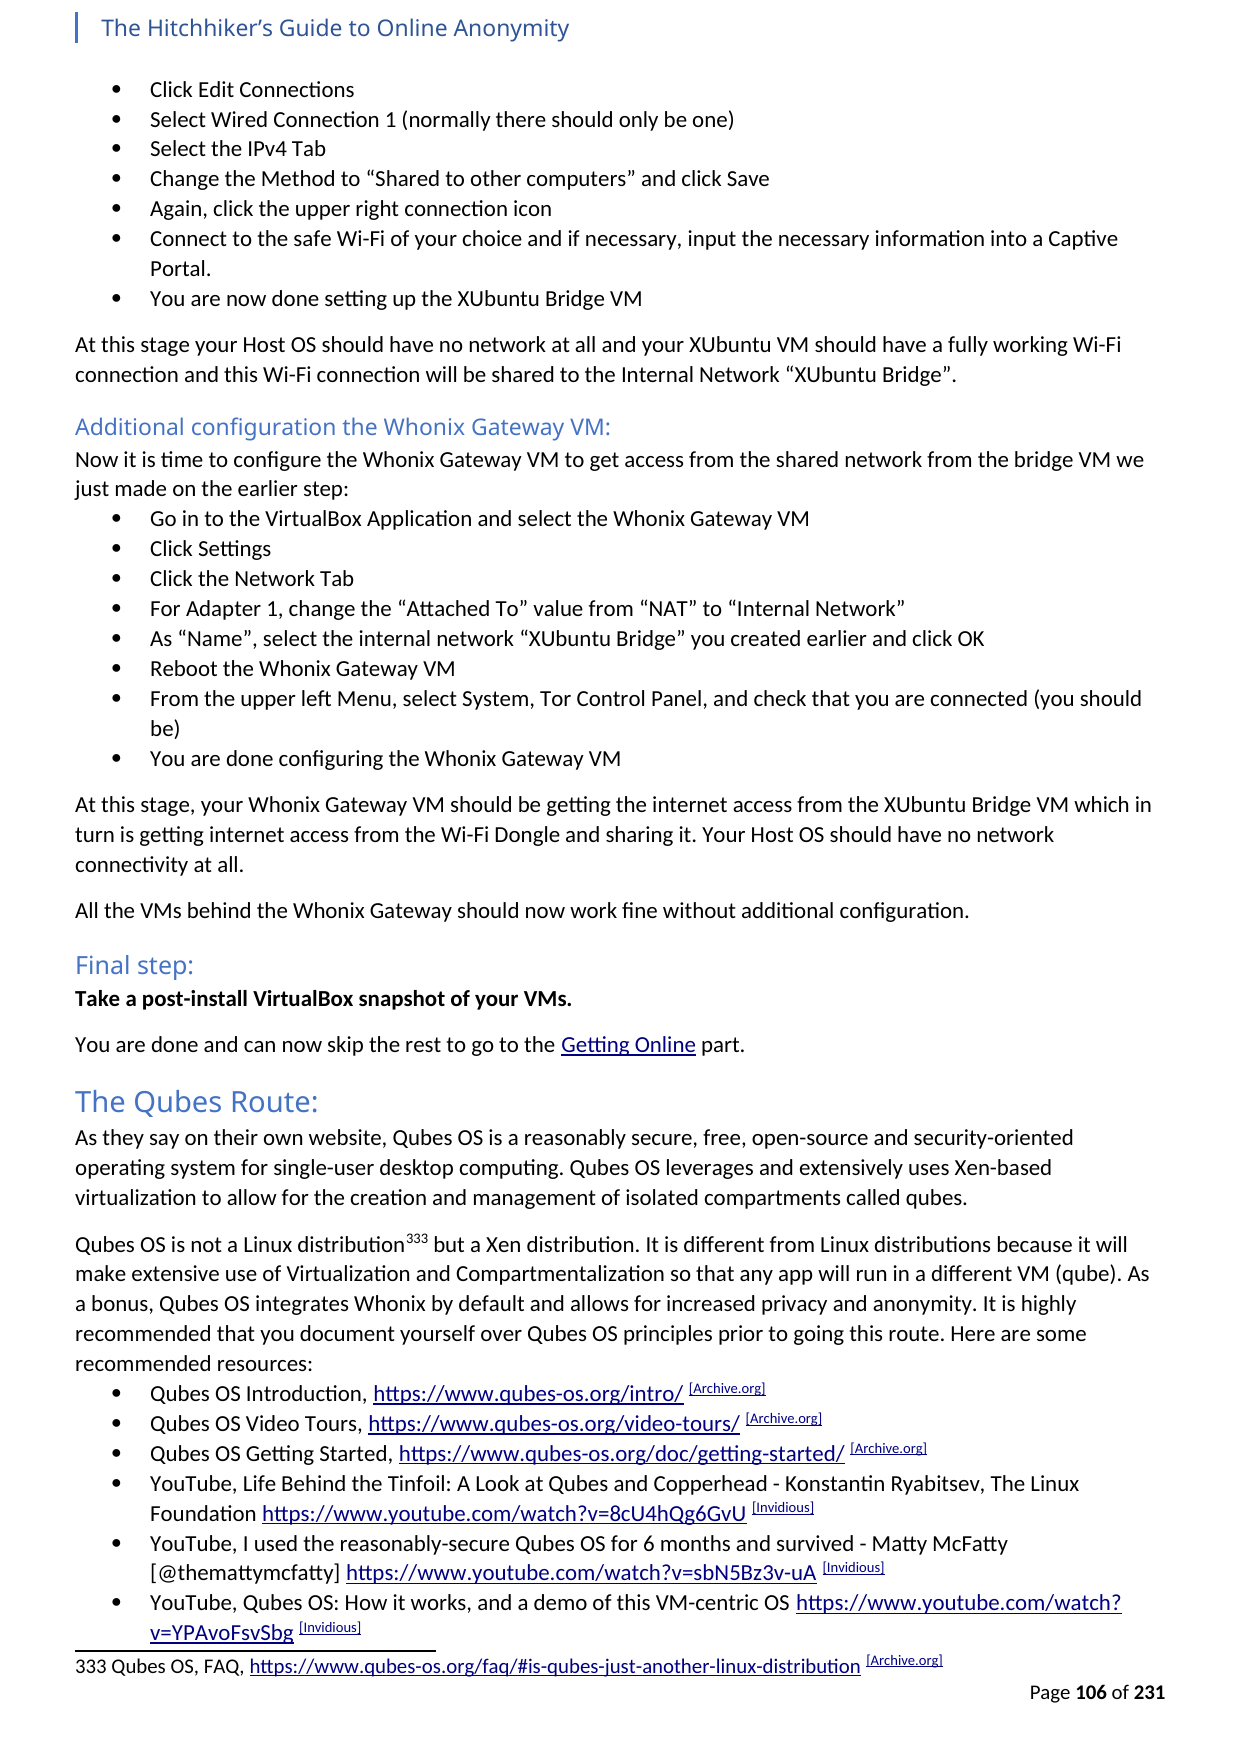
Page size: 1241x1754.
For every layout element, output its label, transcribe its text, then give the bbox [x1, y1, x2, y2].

subtitle Additional configuration the Whonix Gateway VM: [75, 411, 1165, 442]
text Take a post-install VirtualBox snapshot of your VMs. [75, 984, 1165, 1012]
list Select the IPv4 Tab [112, 134, 1165, 163]
list YouTube, I used the reasonably-secure Qubes OS for 6 months and survived - Matty McFatty [@themattymcfatty] https://www.youtube.com/watch?v=sbN5Bz3v-uA [Invidious] [112, 1529, 1165, 1587]
list Click the Network Tab [112, 564, 1165, 592]
text You are done and can now skip the rest to go to the Getting Online part. [75, 1030, 1165, 1058]
list Qubes OS Video Tours, https://www.qubes-os.org/video-tours/ [Archive.org] [112, 1409, 1165, 1437]
text At this stage your Host OS should have no network at all and your XUbuntu VM should have a fully working Wi-Fi connection and this Wi-Fi connection will be shared to the Internal Network “XUbuntu Bridge”. [75, 331, 1165, 388]
text Qubes OS is not a Linux distribution but a Xen distribution. It is different from Linux distributions because it will make extensive use of Virtualization and Compartmentalization so that any app will run in a different VM (qube). As a bonus, Qubes OS integrates Whonix by default and allows for increased privacy and anonymity. It is highly recommended that you document yourself over Qubes OS principles prior to going this route. Here are some recommended resources: [75, 1230, 1165, 1377]
list Change the Method to “Shared to other computers” and click Save [112, 164, 1165, 192]
list Qubes OS Getting Started, https://www.qubes-os.org/doc/getting-started/ [Archive.org] [112, 1439, 1165, 1467]
subtitle The Qubes Route: [75, 1081, 1165, 1121]
list As “Name”, select the internal network “XUbuntu Bridge” you created earlier and click OK [112, 624, 1165, 652]
list For Adapter 1, change the “Attached To” value from “NAT” to “Internal Network” [112, 594, 1165, 622]
list Click Edit Connections [112, 75, 1165, 103]
list You are done configuring the Whonix Gateway VM [112, 744, 1165, 772]
list Qubes OS Introduction, https://www.qubes-os.org/intro/ [Archive.org] [112, 1379, 1165, 1407]
text All the VMs behind the Whonix Gateway should now work fine without additional configuration. [75, 897, 1165, 924]
text Now it is time to configure the Whonix Gateway VM to get access from the shared network from the bridge VM we just made on the earlier step: [75, 445, 1165, 503]
list Connect to the safe Wi-Fi of your choice and if necessary, input the necessary information into a Captive Portal. [112, 224, 1165, 282]
list Reboot the Whonix Gateway VM [112, 654, 1165, 682]
list Select Wired Connection 1 (normally there should only be one) [112, 105, 1165, 133]
list From the upper left Menu, select System, Tor Control Panel, and check that you are connected (you should be) [112, 684, 1165, 742]
list Go in to the VirtualBox Application and select the Whonix Gateway VM [112, 504, 1165, 532]
list Again, click the upper right connection icon [112, 194, 1165, 222]
list YouTube, Qubes OS: How it works, and a demo of this VM-centric OS https://www.youtube.com/watch?v=YPAvoFsvSbg [Invidious] [112, 1588, 1165, 1646]
text At this stage, your Whonix Gateway VM should be getting the internet access from the XUbuntu Bridge VM which in turn is getting internet access from the Wi-Fi Dongle and sharing it. Your Host OS should have no network connectivity at all. [75, 790, 1165, 878]
text As they say on their own website, Qubes OS is a reasonably secure, free, open-source and security-oriented operating system for single-user desktop computing. Qubes OS leverages and extensively uses Xen-based virtualization to allow for the creation and management of isolated compartments called qubes. [75, 1123, 1165, 1211]
list You are now done setting up the XUbuntu Bridge VM [112, 284, 1165, 312]
list Click Settings [112, 534, 1165, 562]
text Qubes OS, FAQ, https://www.qubes-os.org/faq/#is-qubes-just-another-linux-distribution [Archive.org] [75, 1651, 1165, 1679]
subtitle Final step: [75, 947, 1165, 981]
list YouTube, Life Behind the Tinfoil: A Look at Qubes and Copperhead - Konstantin Ryabitsev, The Linux Foundation https://www.youtube.com/watch?v=8cU4hQg6GvU [Invidious] [112, 1469, 1165, 1527]
